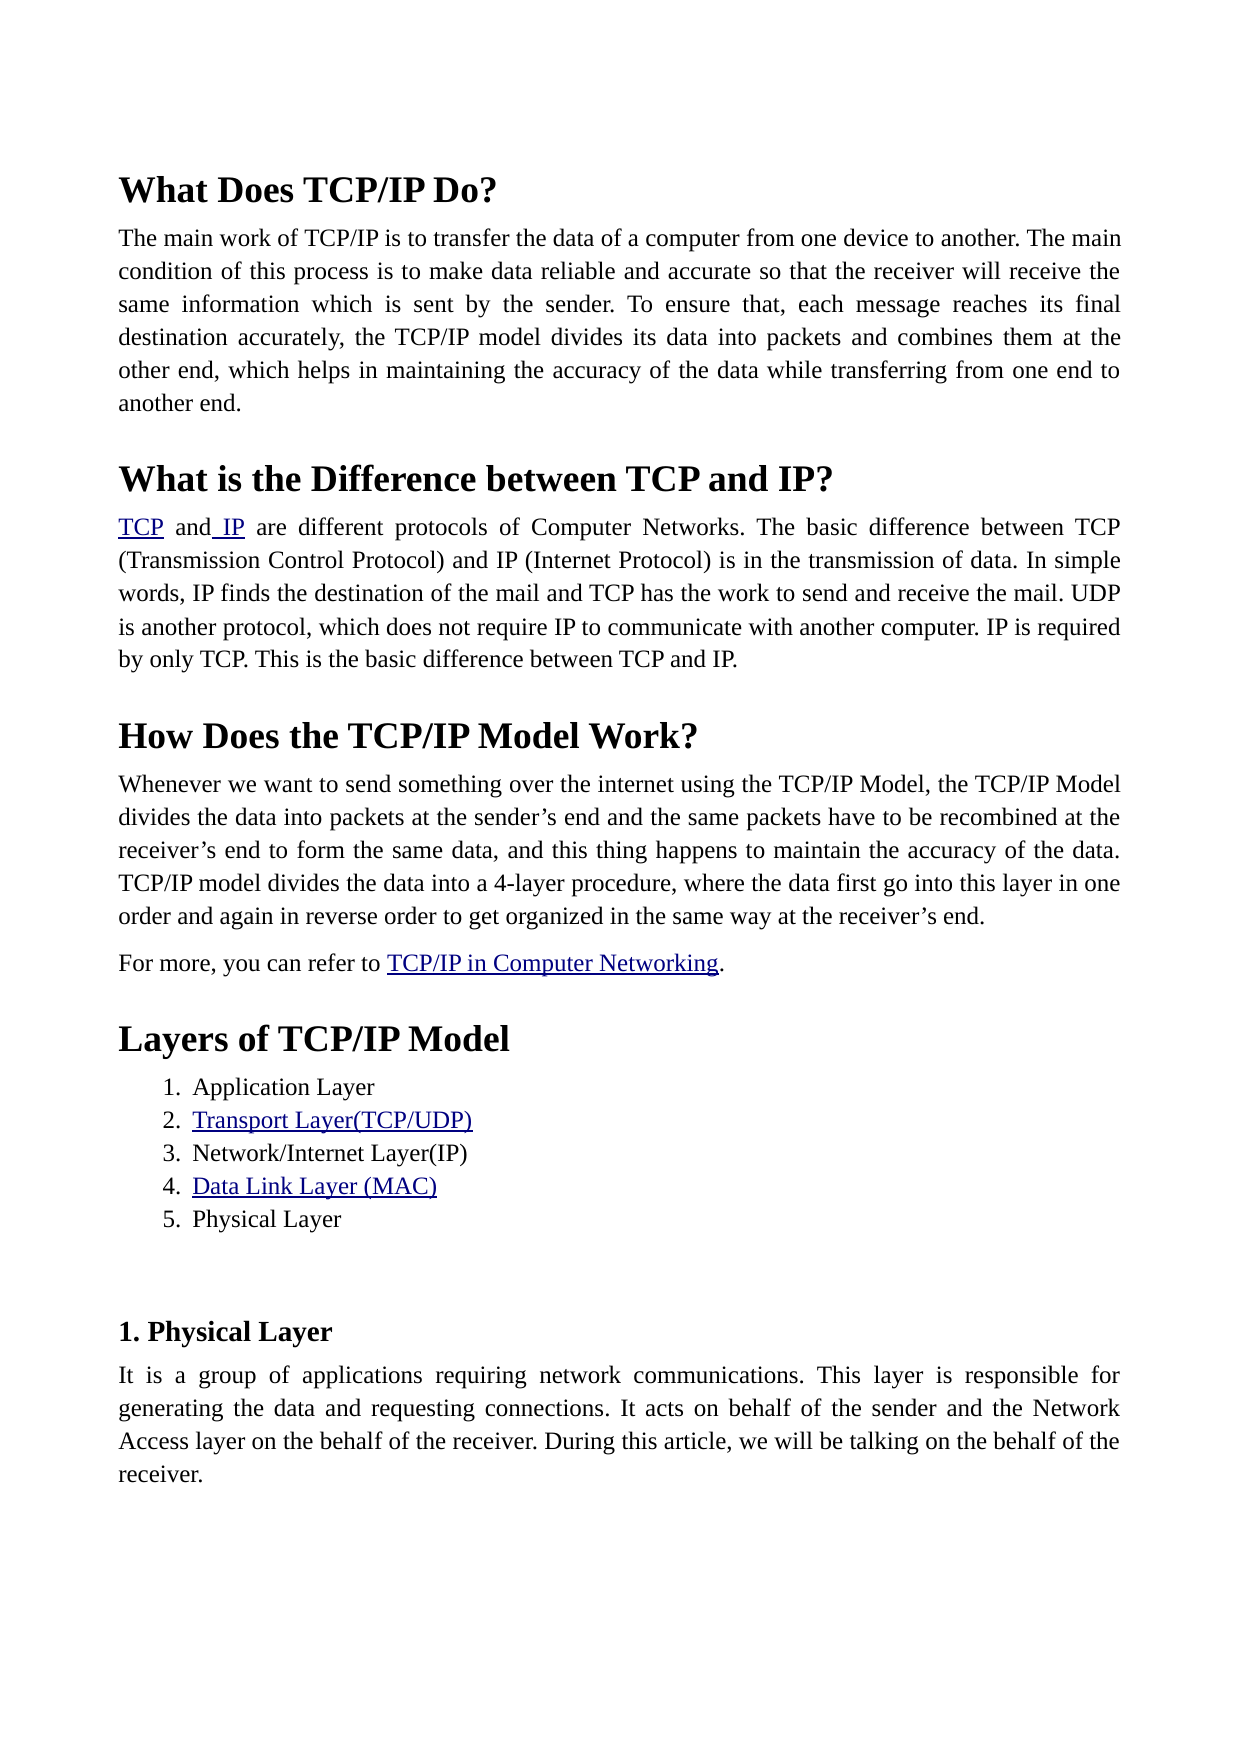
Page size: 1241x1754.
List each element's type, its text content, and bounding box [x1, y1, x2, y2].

text Whenever we want to send something over the internet using the TCP/IP Model, the TCP/IP Model divides the data into packets at the sender’s end and the same packets have to be recombined at the receiver’s end to form the same data, and this thing happens to maintain the accuracy of the data. TCP/IP model divides the data into a 4-layer procedure, where the data first go into this layer in one order and again in reverse order to get organized in the same way at the receiver’s end. [118, 769, 1122, 929]
text It is a group of applications requiring network communications. This layer is responsible for generating the data and requesting connections. It acts on behalf of the sender and the Network Access layer on the behalf of the receiver. During this article, we will be talking on the behalf of the receiver. [118, 1360, 1122, 1488]
subtitle What Does TCP/IP Do? [118, 168, 1122, 211]
subtitle 1. Physical Layer [118, 1314, 1122, 1348]
text For more, you can refer to TCP/IP in Computer Networking. [118, 948, 1122, 977]
text The main work of TCP/IP is to transfer the data of a computer from one device to another. The main condition of this process is to make data reliable and accurate so that the receiver will receive the same information which is sent by the sender. To ensure that, each message reaches its final destination accurately, the TCP/IP model divides its data into packets and combines them at the other end, which helps in maintaining the accuracy of the data while transferring from one end to another end. [118, 223, 1122, 417]
text TCP and IP are different protocols of Computer Networks. The basic difference between TCP (Transmission Control Protocol) and IP (Internet Protocol) is in the transmission of data. In simple words, IP finds the destination of the mail and TCP has the work to send and receive the mail. UDP is another protocol, which does not require IP to communicate with another computer. IP is required by only TCP. This is the basic difference between TCP and IP. [118, 512, 1122, 673]
subtitle What is the Difference between TCP and IP? [118, 457, 1122, 500]
list Network/Internet Layer(IP) [162, 1138, 1122, 1167]
list Application Layer [162, 1072, 1122, 1101]
list Transport Layer(TCP/UDP) [162, 1105, 1122, 1134]
subtitle Layers of TCP/IP Model [118, 1017, 1122, 1060]
list Data Link Layer (MAC) [162, 1171, 1122, 1200]
subtitle How Does the TCP/IP Model Work? [118, 713, 1122, 756]
list Physical Layer [162, 1204, 1122, 1233]
